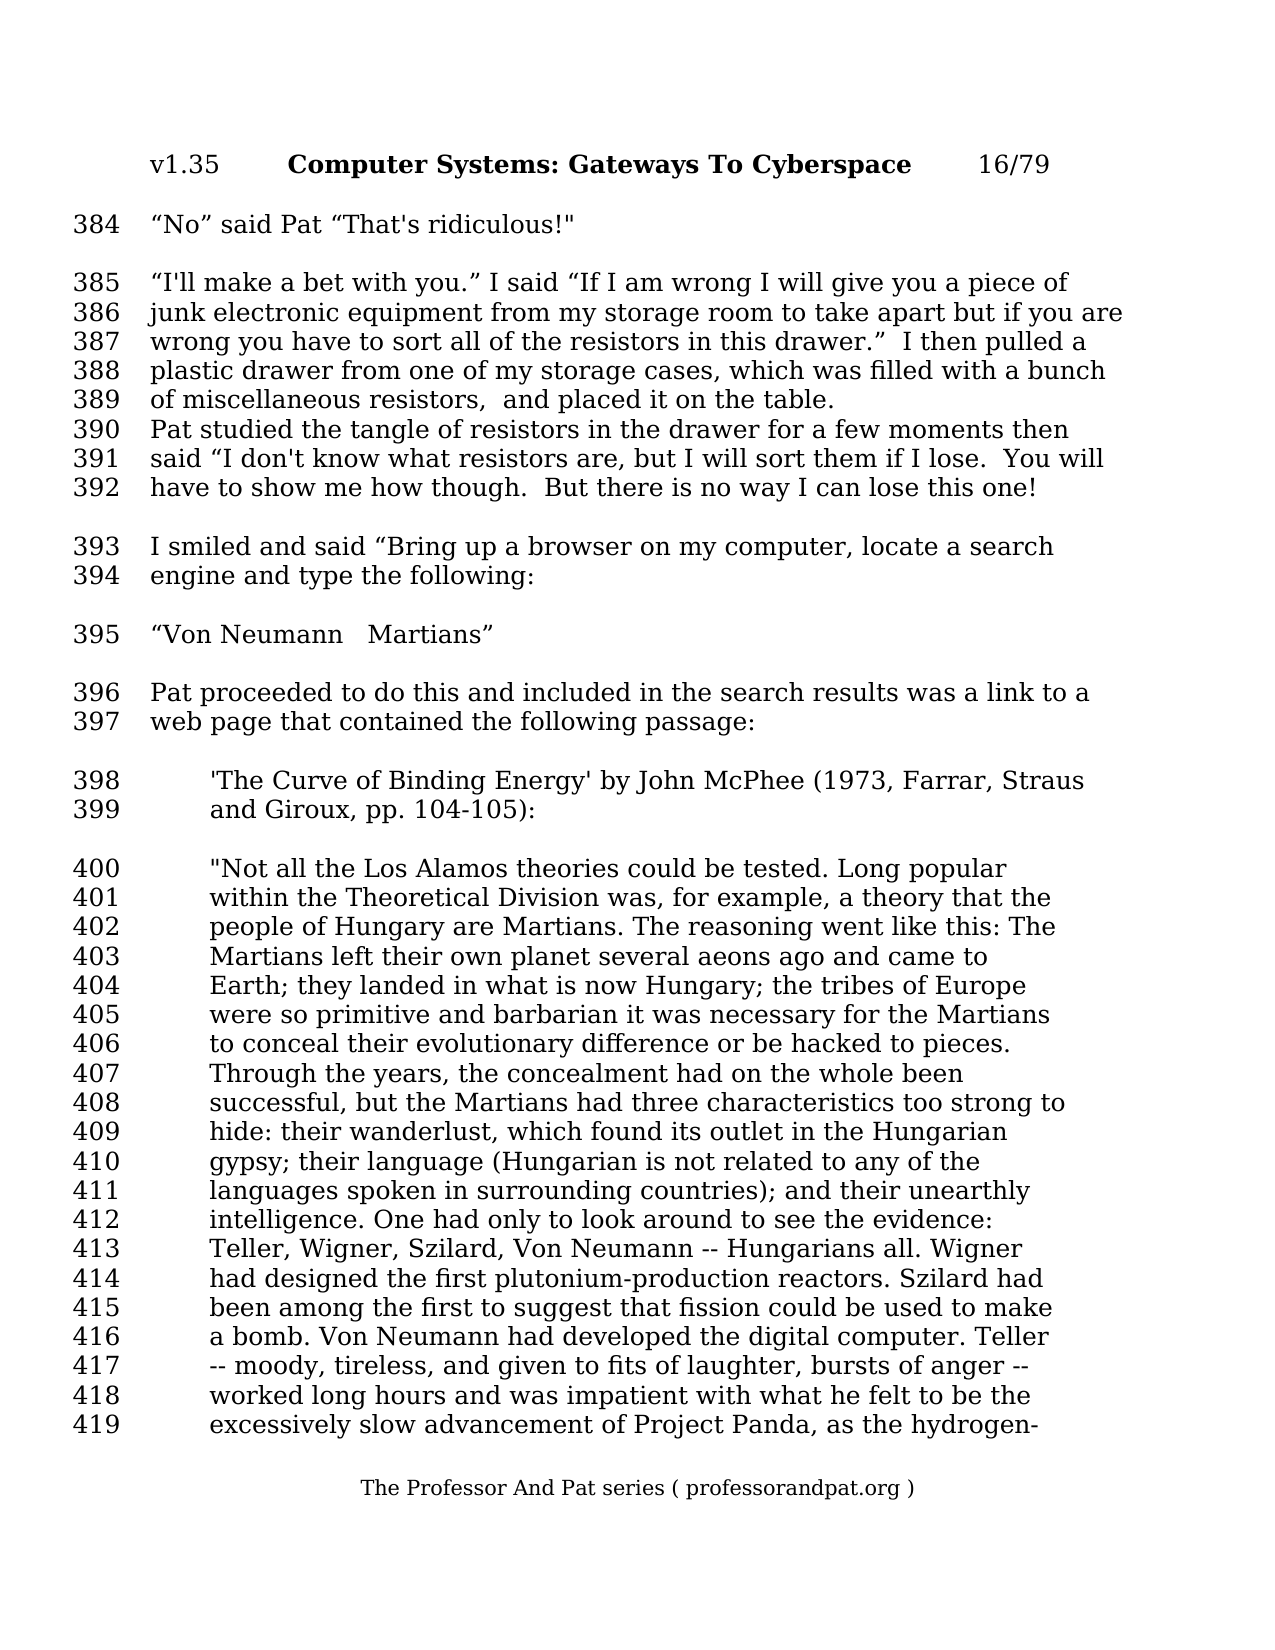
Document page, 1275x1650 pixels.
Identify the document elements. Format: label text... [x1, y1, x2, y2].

text Pat proceeded to do this and included in the search results was a link to a web page that contained the following passage: [150, 678, 1125, 737]
text "Not all the Los Alamos theories could be tested. Long popular within the Theoretical Division was, for example, a theory that the people of Hungary are Martians. The reasoning went like this: The Martians left their own planet several aeons ago and came to Earth; they landed in what is now Hungary; the tribes of Europe were so primitive and barbarian it was necessary for the Martians to conceal their evolutionary difference or be hacked to pieces. Through the years, the concealment had on the whole been successful, but the Martians had three characteristics too strong to hide: their wanderlust, which found its outlet in the Hungarian gypsy; their language (Hungarian is not related to any of the languages spoken in surrounding countries); and their unearthly intelligence. One had only to look around to see the evidence: Teller, Wigner, Szilard, Von Neumann -- Hungarians all. Wigner had designed the first plutonium-production reactors. Szilard had been among the first to suggest that fission could be used to make a bomb. Von Neumann had developed the digital computer. Teller -- moody, tireless, and given to fits of laughter, bursts of anger -- worked long hours and was impatient with what he felt to be the excessively slow advancement of Project Panda, as the hydrogen- [209, 854, 1066, 1439]
text I smiled and said “Bring up a browser on my computer, locate a search engine and type the following: [150, 532, 1125, 591]
text 'The Curve of Binding Energy' by John McPhee (1973, Farrar, Straus and Giroux, pp. 104-105): [209, 766, 1125, 825]
text “I'll make a bet with you.” I said “If I am wrong I will give you a piece of junk electronic equipment from my storage room to take apart but if you are wrong you have to sort all of the resistors in this drawer.” I then pulled a plastic drawer from one of my storage cases, which was filled with a bunch of miscellaneous resistors, and placed it on the table. [150, 268, 1125, 415]
text “No” said Pat “That's ridiculous!" [150, 210, 1125, 239]
text “Von Neumann Martians” [150, 620, 1125, 649]
text Pat studied the tangle of resistors in the drawer for a few moments then said “I don't know what resistors are, but I will sort them if I lose. You will have to show me how though. But there is no way I can lose this one! [150, 415, 1125, 503]
